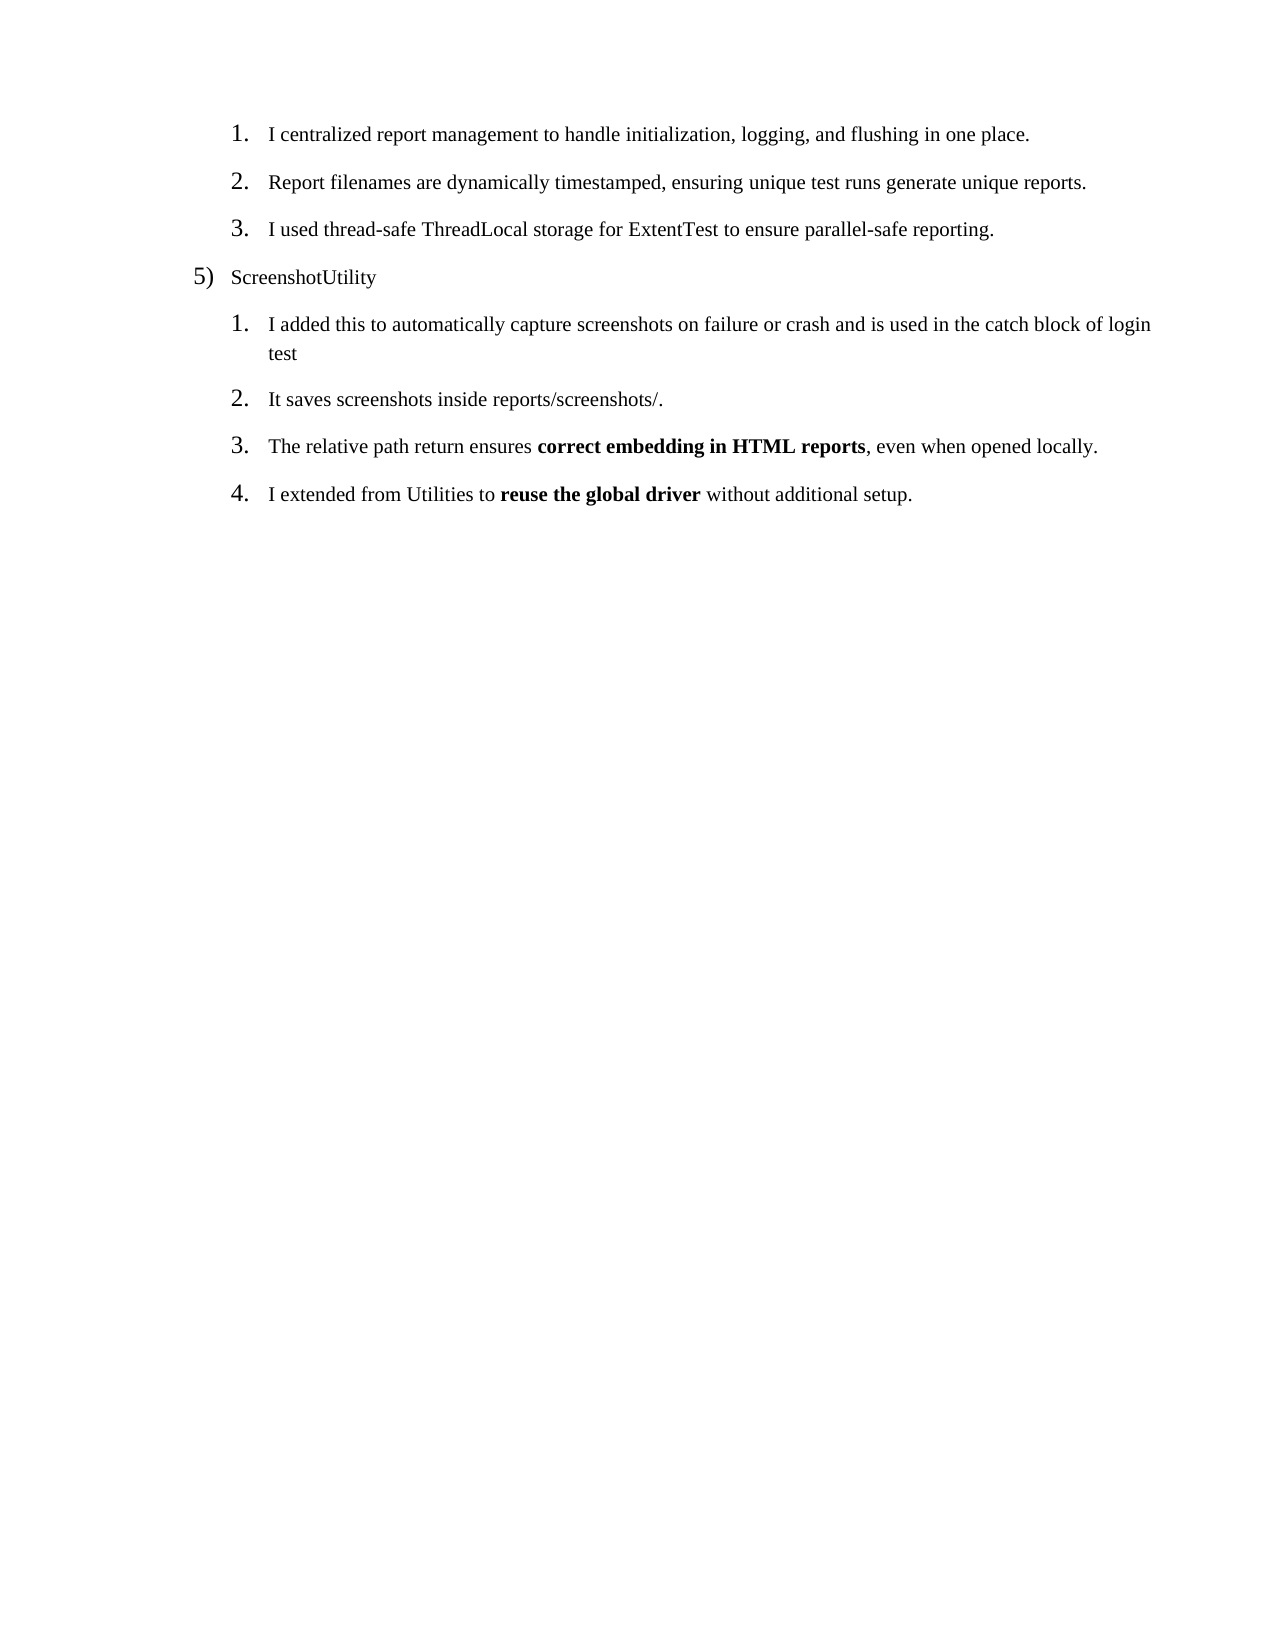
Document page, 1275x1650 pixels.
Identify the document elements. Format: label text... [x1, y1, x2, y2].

list ScreenshotUtility [193, 261, 1157, 290]
list The relative path return ensures correct embedding in HTML reports, even when opened locally. [231, 431, 1157, 459]
list I extended from Utilities to reuse the global driver without additional setup. [231, 478, 1157, 507]
list Report filenames are dynamically timestamped, ensuring unique test runs generate unique reports. [231, 166, 1157, 194]
list I centralized report management to handle initialization, logging, and flushing in one place. [231, 118, 1157, 147]
list I used thread-safe ThreadLocal storage for ExtentTest to ensure parallel-safe reporting. [231, 213, 1157, 242]
list It saves screenshots inside reports/screenshots/. [231, 383, 1157, 412]
list I added this to automatically capture screenshots on failure or crash and is used in the catch block of login test [231, 308, 1157, 365]
